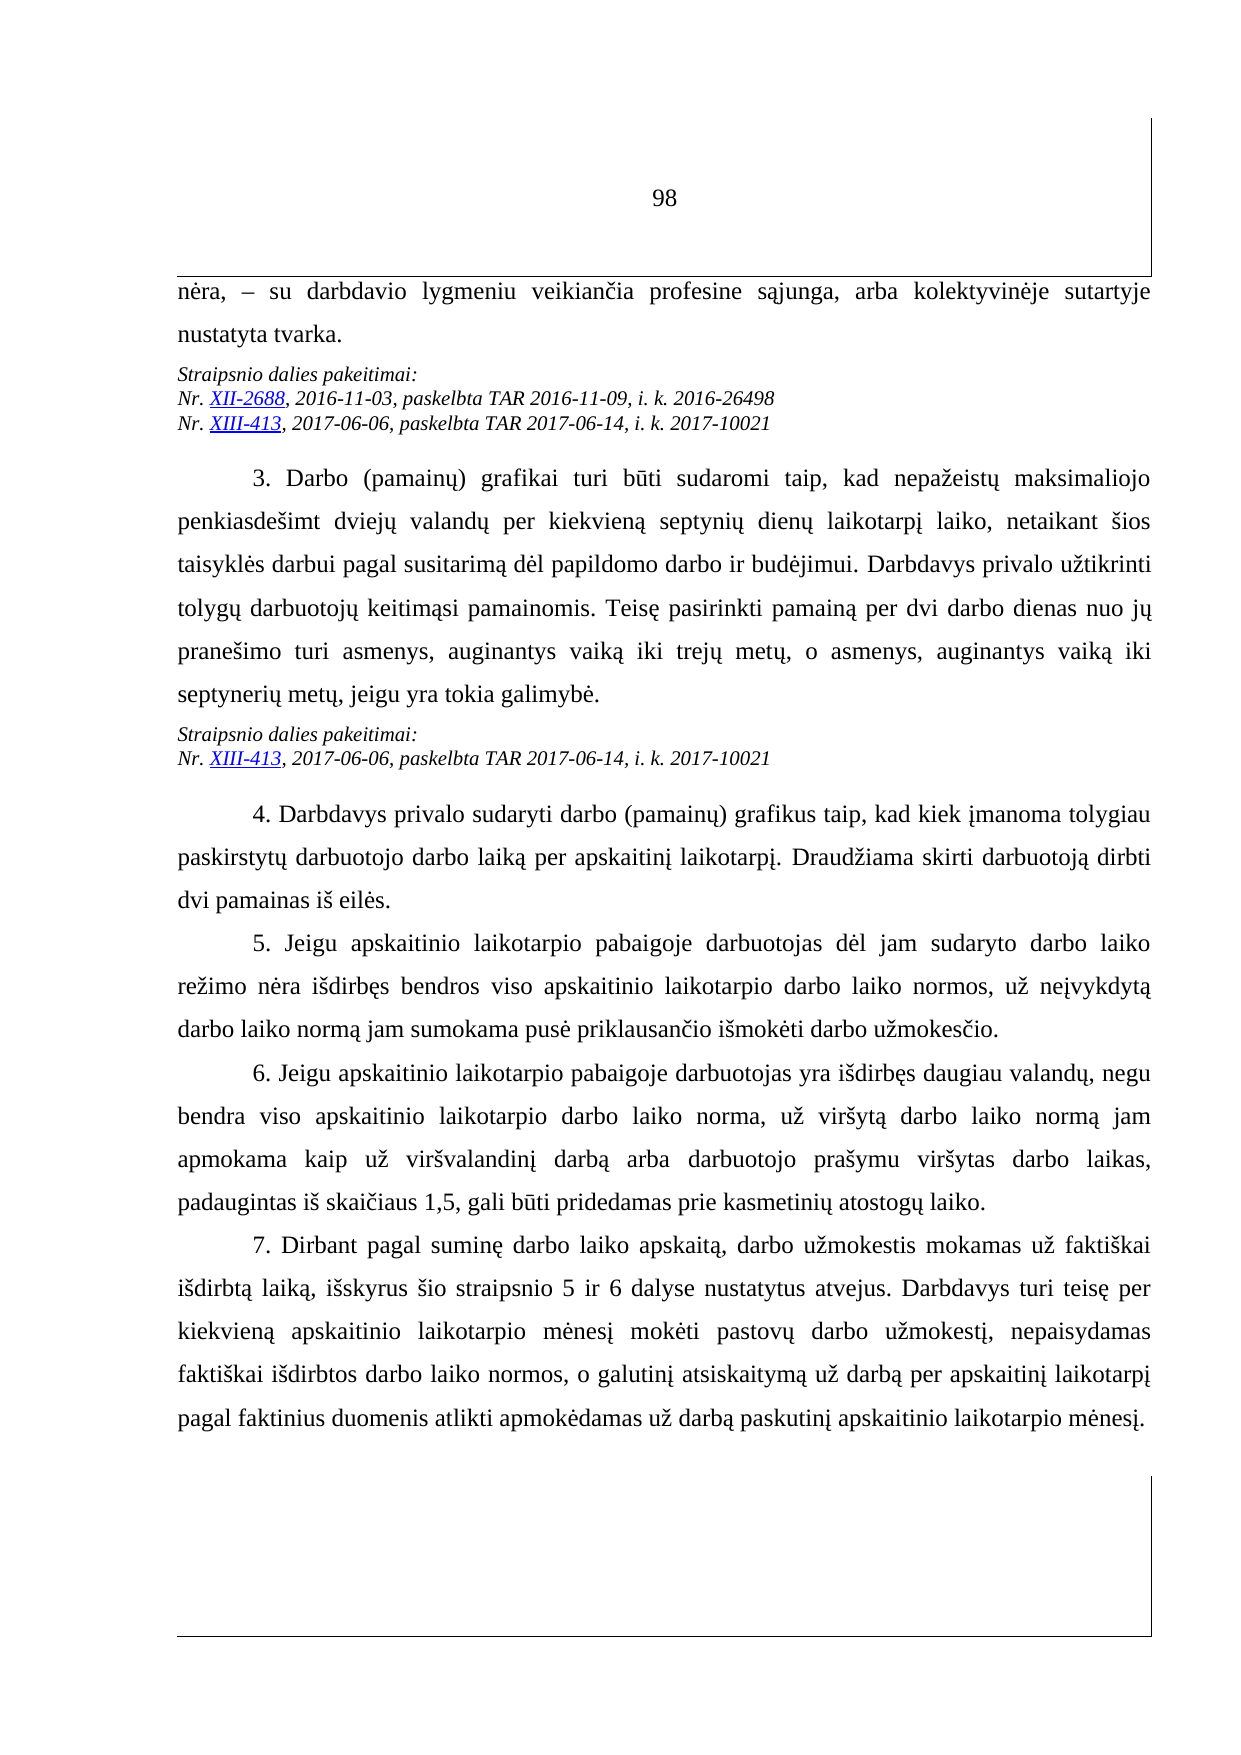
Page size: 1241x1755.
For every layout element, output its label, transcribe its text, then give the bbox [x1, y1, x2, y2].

text 5. Jeigu apskaitinio laikotarpio pabaigoje darbuotojas dėl jam sudaryto darbo laiko režimo nėra išdirbęs bendros viso apskaitinio laikotarpio darbo laiko normos, už neįvykdytą darbo laiko normą jam sumokama pusė priklausančio išmokėti darbo užmokesčio. [177, 928, 1152, 1043]
text 7. Dirbant pagal suminę darbo laiko apskaitą, darbo užmokestis mokamas už faktiškai išdirbtą laiką, išskyrus šio straipsnio 5 ir 6 dalyse nustatytus atvejus. Darbdavys turi teisę per kiekvieną apskaitinio laikotarpio mėnesį mokėti pastovų darbo užmokestį, nepaisydamas faktiškai išdirbtos darbo laiko normos, o galutinį atsiskaitymą už darbą per apskaitinį laikotarpį pagal faktinius duomenis atlikti apmokėdamas už darbą paskutinį apskaitinio laikotarpio mėnesį. [177, 1230, 1152, 1431]
text 3. Darbo (pamainų) grafikai turi būti sudaromi taip, kad nepažeistų maksimaliojo penkiasdešimt dviejų valandų per kiekvieną septynių dienų laikotarpį laiko, netaikant šios taisyklės darbui pagal susitarimą dėl papildomo darbo ir budėjimui. Darbdavys privalo užtikrinti tolygų darbuotojų keitimąsi pamainomis. Teisę pasirinkti pamainą per dvi darbo dienas nuo jų pranešimo turi asmenys, auginantys vaiką iki trejų metų, o asmenys, auginantys vaiką iki septynerių metų, jeigu yra tokia galimybė. [177, 463, 1152, 708]
text 6. Jeigu apskaitinio laikotarpio pabaigoje darbuotojas yra išdirbęs daugiau valandų, negu bendra viso apskaitinio laikotarpio darbo laiko norma, už viršytą darbo laiko normą jam apmokama kaip už viršvalandinį darbą arba darbuotojo prašymu viršytas darbo laikas, padaugintas iš skaičiaus 1,5, gali būti pridedamas prie kasmetinių atostogų laiko. [177, 1058, 1152, 1216]
text nėra, – su darbdavio lygmeniu veikiančia profesine sąjunga, arba kolektyvinėje sutartyje nustatyta tvarka. [177, 276, 1152, 348]
text Nr. XIII-413, 2017-06-06, paskelbta TAR 2017-06-14, i. k. 2017-10021 [177, 746, 1152, 770]
text Straipsnio dalies pakeitimai: [177, 362, 1152, 386]
text 4. Darbdavys privalo sudaryti darbo (pamainų) grafikus taip, kad kiek įmanoma tolygiau paskirstytų darbuotojo darbo laiką per apskaitinį laikotarpį. Draudžiama skirti darbuotoją dirbti dvi pamainas iš eilės. [177, 799, 1152, 914]
text Nr. XII-2688, 2016-11-03, paskelbta TAR 2016-11-09, i. k. 2016-26498 [177, 386, 1152, 410]
text Straipsnio dalies pakeitimai: [177, 722, 1152, 746]
text Nr. XIII-413, 2017-06-06, paskelbta TAR 2017-06-14, i. k. 2017-10021 [177, 410, 1152, 434]
